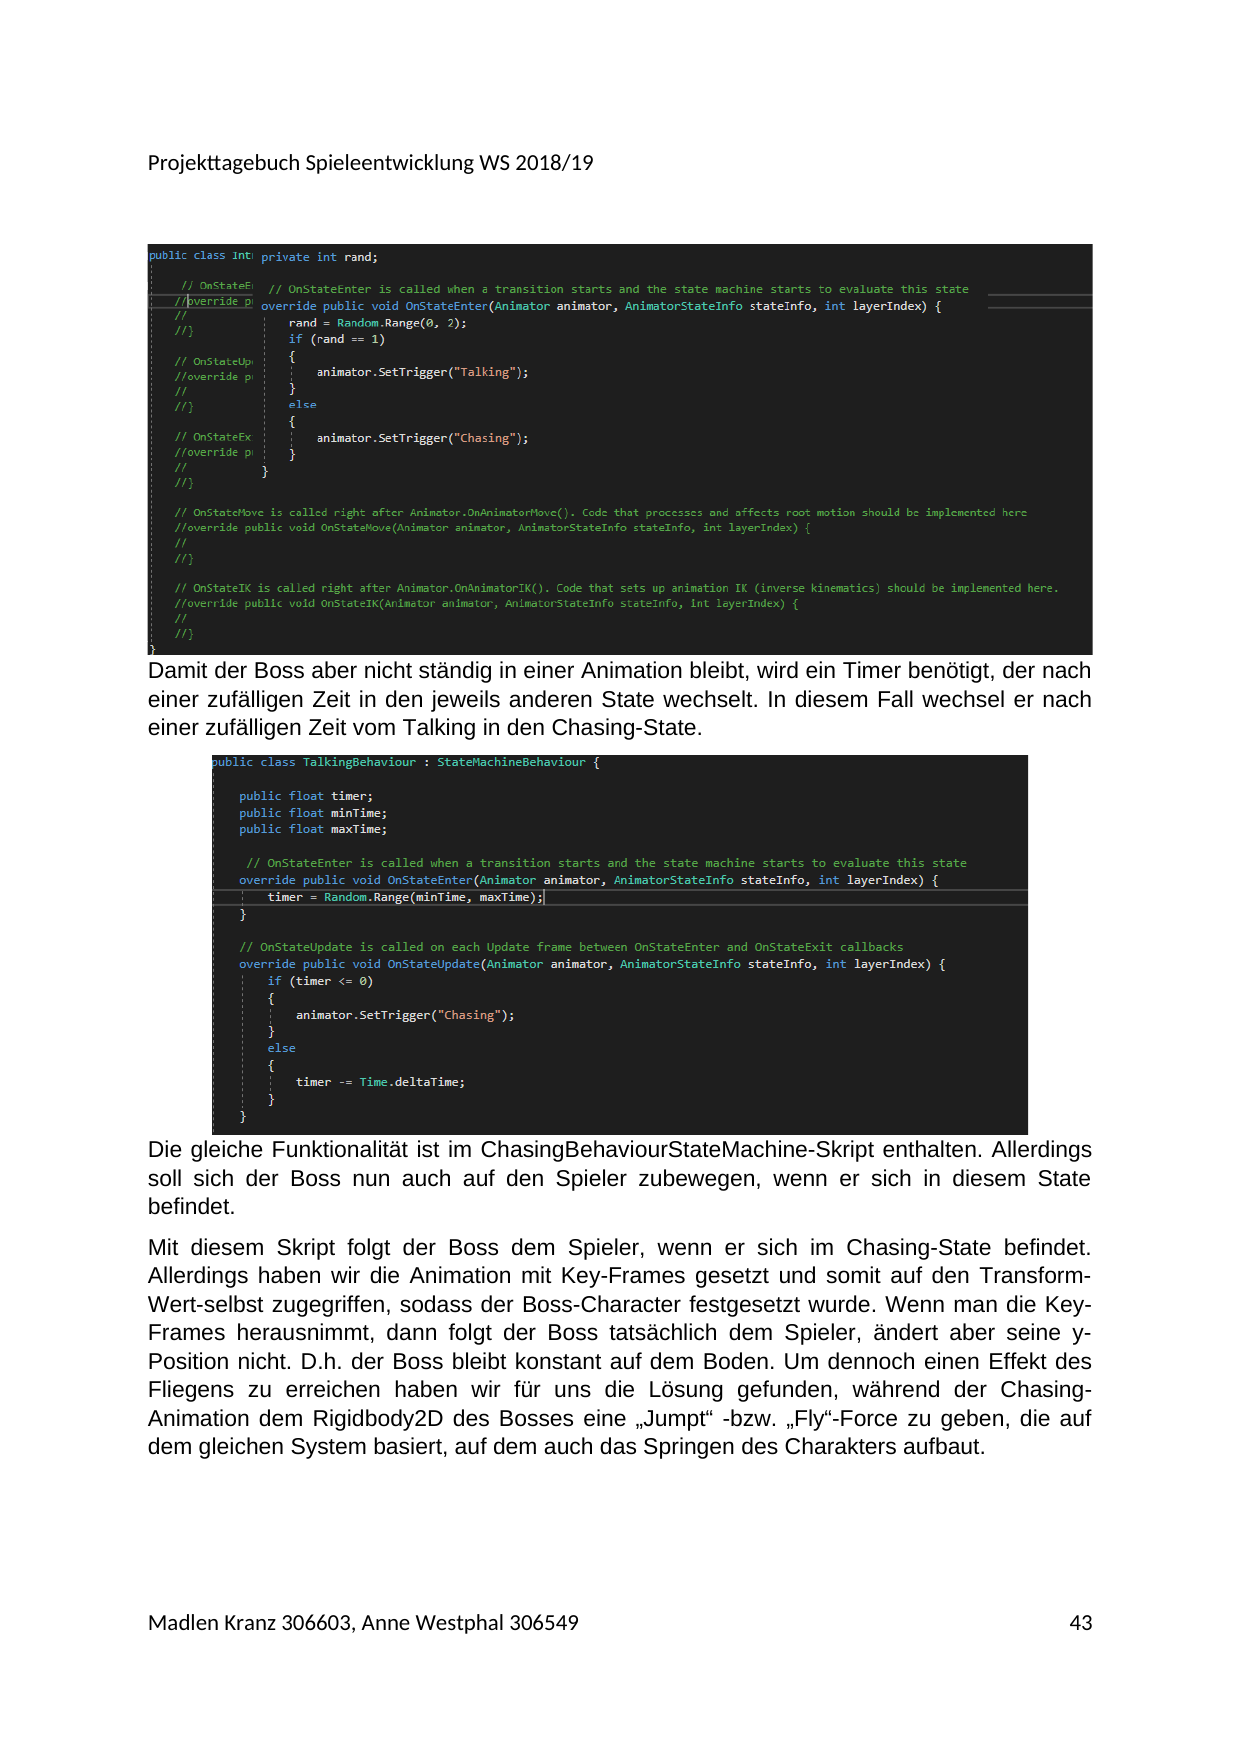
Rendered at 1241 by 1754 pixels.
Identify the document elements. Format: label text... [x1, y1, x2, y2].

text Mit diesem Skript folgt der Boss dem Spieler, wenn er sich im Chasing-State befindet. Allerdings haben wir die Animation mit Key-Frames gesetzt und somit auf den Transform-Wert-selbst zugegriffen, sodass der Boss-Character festgesetzt wurde. Wenn man die Key-Frames herausnimmt, dann folgt der Boss tatsächlich dem Spieler, ändert aber seine y-Position nicht. D.h. der Boss bleibt konstant auf dem Boden. Um dennoch einen Effekt des Fliegens zu erreichen haben wir für uns die Lösung gefunden, während der Chasing-Animation dem Rigidbody2D des Bosses eine „Jumpt“ -bzw. „Fly“-Force zu geben, die auf dem gleichen System basiert, auf dem auch das Springen des Charakters aufbaut. [148, 1234, 1093, 1459]
picture [147, 244, 1093, 655]
text Damit der Boss aber nicht ständig in einer Animation bleibt, wird ein Timer benötigt, der nach einer zufälligen Zeit in den jeweils anderen State wechselt. In diesem Fall wechsel er nach einer zufälligen Zeit vom Talking in den Chasing-State. [148, 655, 1093, 740]
text Die gleiche Funktionalität ist im ChasingBehaviourStateMachine-Skript enthalten. Allerdings soll sich der Boss nun auch auf den Spieler zubewegen, wenn er sich in diesem State befindet. [148, 1135, 1093, 1219]
picture [212, 755, 1029, 1135]
